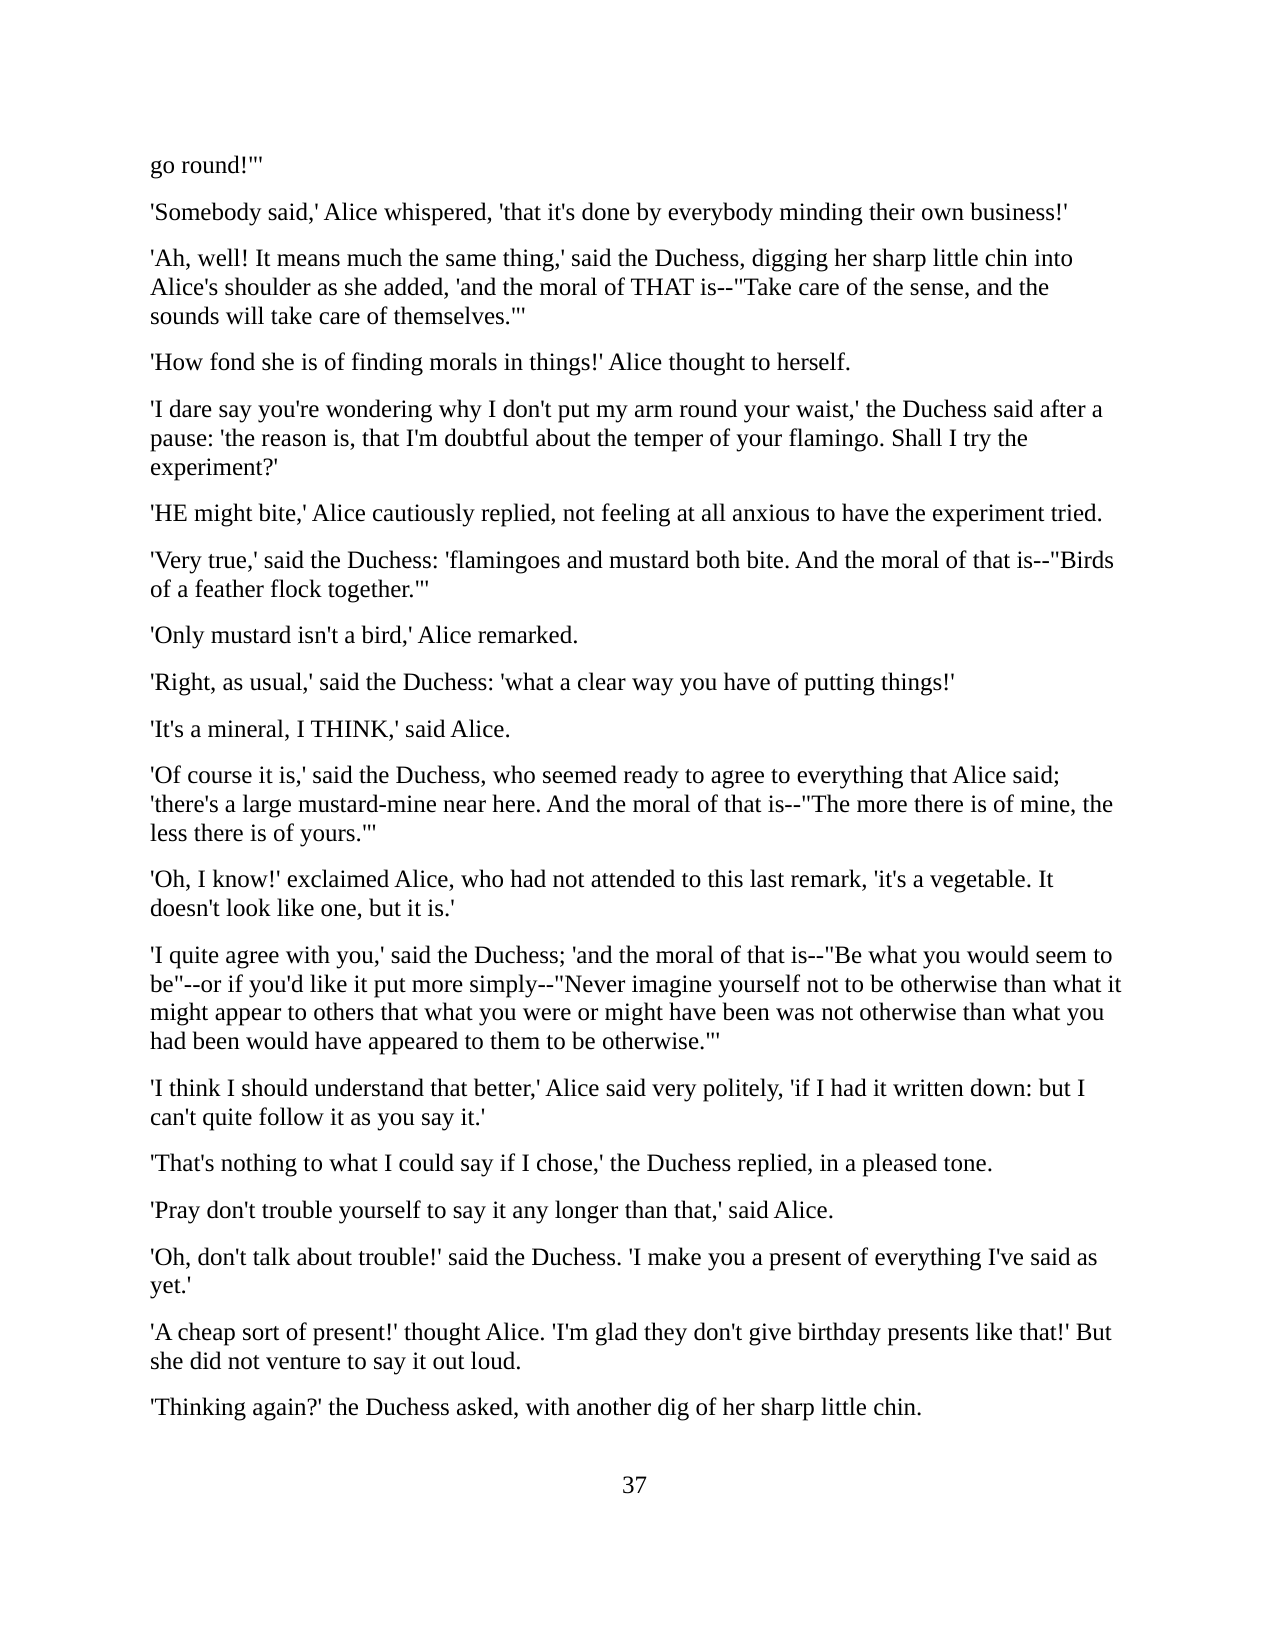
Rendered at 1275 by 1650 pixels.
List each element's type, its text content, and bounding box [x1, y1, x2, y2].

text 'Right, as usual,' said the Duchess: 'what a clear way you have of putting things!' [150, 667, 1125, 696]
text 'Oh, I know!' exclaimed Alice, who had not attended to this last remark, 'it's a vegetable. It doesn't look like one, but it is.' [150, 864, 1125, 922]
text 'Of course it is,' said the Duchess, who seemed ready to agree to everything that Alice said; 'there's a large mustard-mine near here. And the moral of that is--"The more there is of mine, the less there is of yours."' [150, 760, 1125, 847]
text 'Ah, well! It means much the same thing,' said the Duchess, digging her sharp little chin into Alice's shoulder as she added, 'and the moral of THAT is--"Take care of the sense, and the sounds will take care of themselves."' [150, 243, 1125, 329]
text 'I dare say you're wondering why I don't put my arm round your waist,' the Duchess said after a pause: 'the reason is, that I'm doubtful about the temper of your flamingo. Shall I try the experiment?' [150, 394, 1125, 480]
text go round!"' [150, 150, 1125, 179]
text 'How fond she is of finding morals in things!' Alice thought to herself. [150, 347, 1125, 376]
text 'It's a mineral, I THINK,' said Alice. [150, 714, 1125, 742]
text 'I quite agree with you,' said the Duchess; 'and the moral of that is--"Be what you would seem to be"--or if you'd like it put more simply--"Never imagine yourself not to be otherwise than what it might appear to others that what you were or might have been was not otherwise than what you had been would have appeared to them to be otherwise."' [150, 940, 1125, 1055]
text 'I think I should understand that better,' Alice said very politely, 'if I had it written down: but I can't quite follow it as you say it.' [150, 1073, 1125, 1130]
text 'Only mustard isn't a bird,' Alice remarked. [150, 620, 1125, 649]
text 'HE might bite,' Alice cautiously replied, not feeling at all anxious to have the experiment tried. [150, 498, 1125, 527]
text 'Somebody said,' Alice whispered, 'that it's done by everybody minding their own business!' [150, 197, 1125, 225]
text 'Pray don't trouble yourself to say it any longer than that,' said Alice. [150, 1195, 1125, 1224]
text 'A cheap sort of present!' thought Alice. 'I'm glad they don't give birthday presents like that!' But she did not venture to say it out loud. [150, 1317, 1125, 1374]
text 'Thinking again?' the Duchess asked, with another dig of her sharp little chin. [150, 1392, 1125, 1421]
text 'Very true,' said the Duchess: 'flamingoes and mustard both bite. And the moral of that is--"Birds of a feather flock together."' [150, 545, 1125, 602]
text 'That's nothing to what I could say if I chose,' the Duchess replied, in a pleased tone. [150, 1148, 1125, 1177]
text 'Oh, don't talk about trouble!' said the Duchess. 'I make you a present of everything I've said as yet.' [150, 1242, 1125, 1299]
